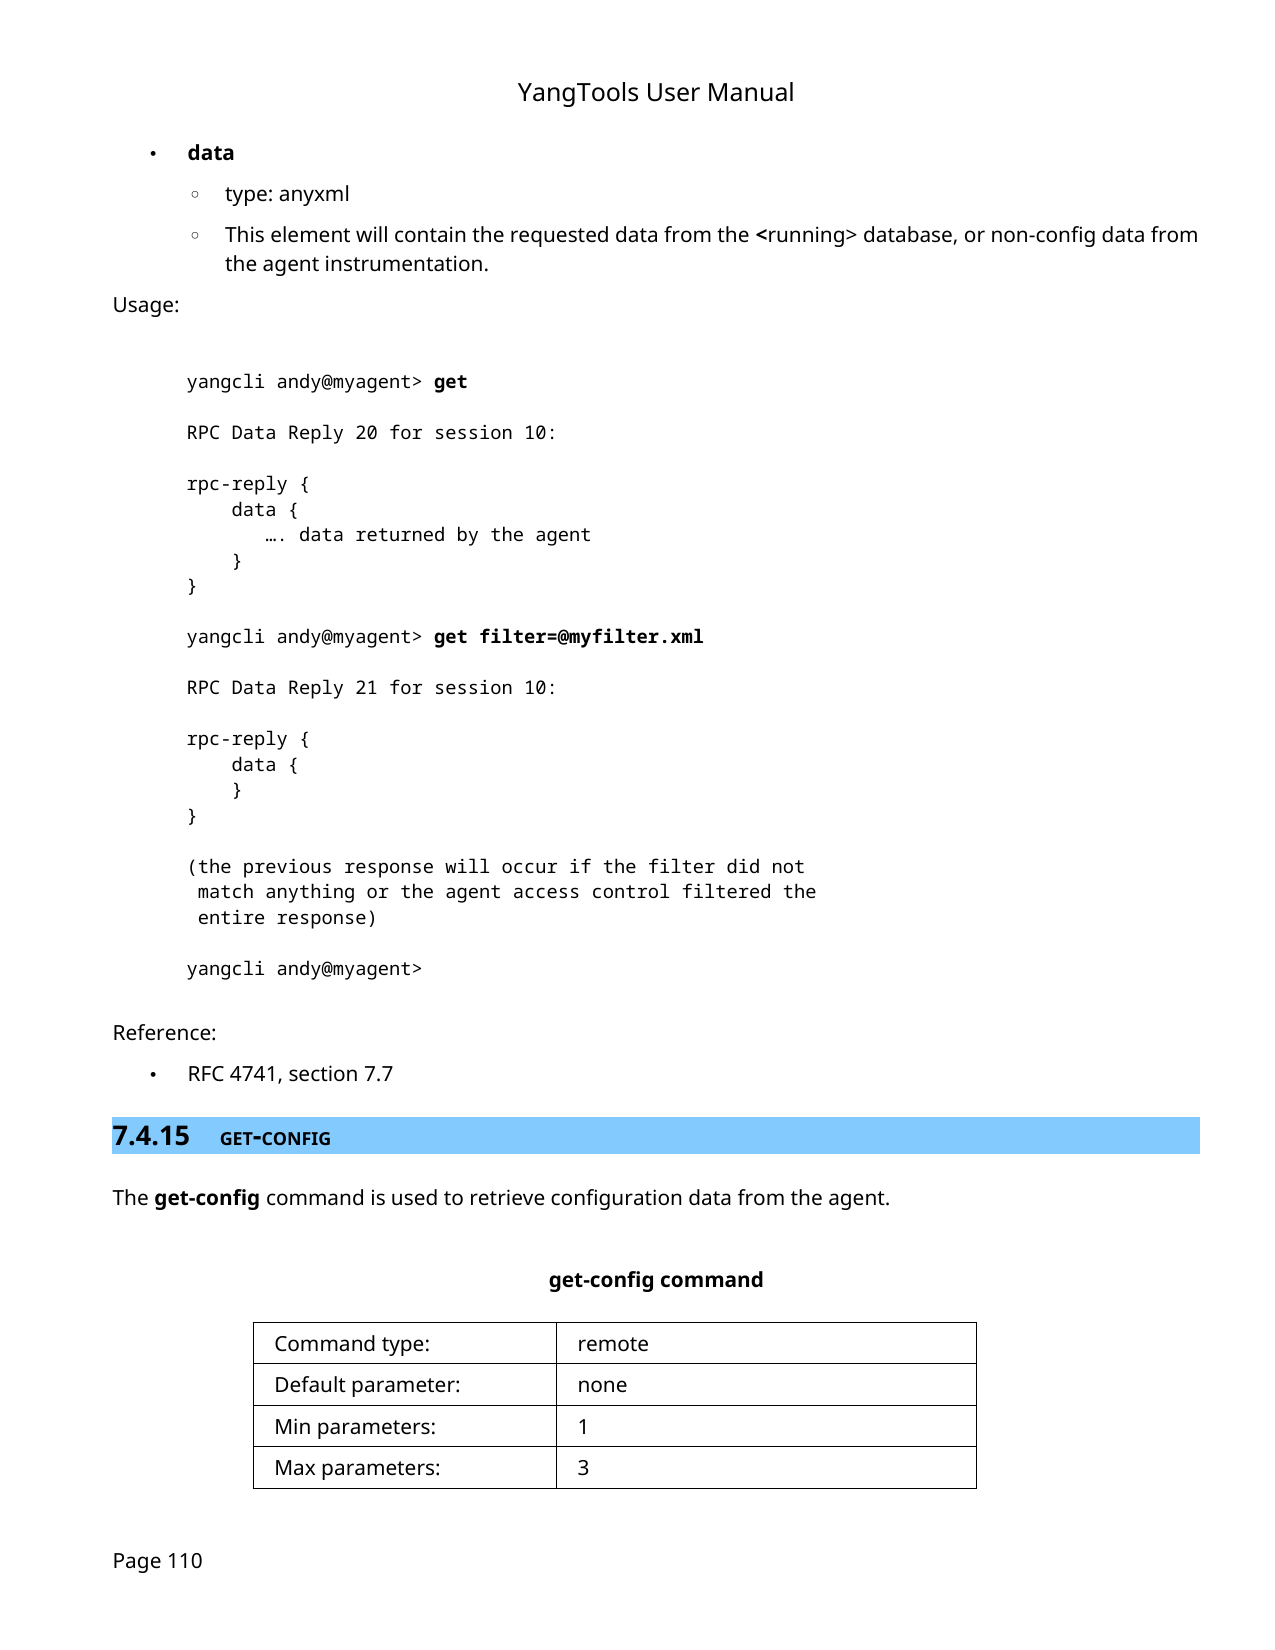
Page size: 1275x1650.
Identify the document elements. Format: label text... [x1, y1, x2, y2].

subtitle get-config command [127, 1265, 1185, 1293]
table_cell 3 [557, 1447, 976, 1488]
table_cell Min parameters: [254, 1406, 556, 1446]
text Reference: [112, 1018, 1200, 1047]
table_cell Default parameter: [254, 1364, 556, 1405]
text yangcli andy@myagent> get RPC Data Reply 20 for session 10: rpc-reply { data { …. data returned by the agent } } yangcli andy@myagent> get filter=@myfilter.xml RPC Data Reply 21 for session 10: rpc-reply { data { } } (the previous response will occur if the filter did not match anything or the agent access control filtered the entire response) yangcli andy@myagent> [112, 368, 1200, 1006]
list This element will contain the requested data from the <running> database, or non-config data from the agent instrumentation. [187, 220, 1200, 277]
table_header remote [557, 1323, 976, 1363]
text The get-config command is used to retrieve configuration data from the agent. [112, 1183, 1200, 1211]
text Usage: [112, 290, 1200, 318]
table_header Command type: [254, 1323, 556, 1363]
list RFC 4741, section 7.7 [150, 1059, 1200, 1088]
table_cell none [557, 1364, 976, 1405]
subtitle get-config [112, 1117, 1200, 1154]
table_cell 1 [557, 1406, 976, 1446]
list data [150, 138, 1200, 167]
table_cell Max parameters: [254, 1447, 556, 1488]
list type: anyxml [187, 179, 1200, 208]
